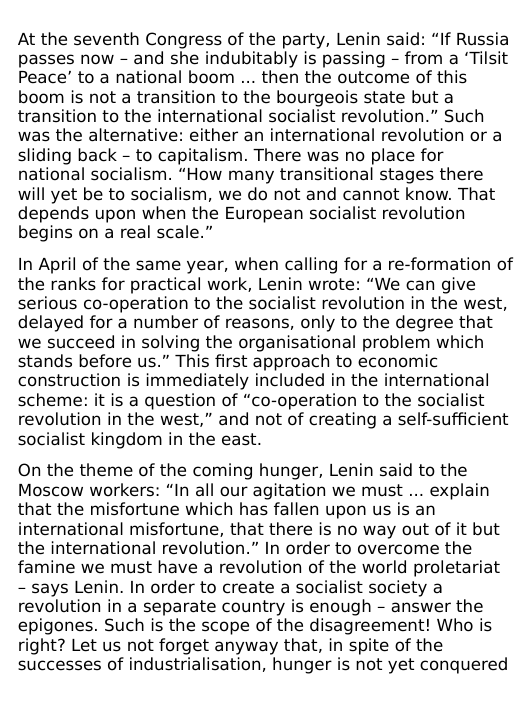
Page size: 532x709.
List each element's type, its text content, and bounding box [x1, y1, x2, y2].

text At the seventh Congress of the party, Lenin said: “If Russia passes now – and she indubitably is passing – from a ‘Tilsit Peace’ to a national boom ... then the outcome of this boom is not a transition to the bourgeois state but a transition to the international socialist revolution.” Such was the alternative: either an international revolution or a sliding back – to capitalism. There was no place for national socialism. “How many transitional stages there will yet be to socialism, we do not and cannot know. That depends upon when the European socialist revolution begins on a real scale.” [18, 29, 514, 243]
text In April of the same year, when calling for a re-formation of the ranks for practical work, Lenin wrote: “We can give serious co-operation to the socialist revolution in the west, delayed for a number of reasons, only to the degree that we succeed in solving the organisational problem which stands before us.” This first approach to economic construction is immediately included in the international scheme: it is a question of “co-operation to the socialist revolution in the west,” and not of creating a self-sufficient socialist kingdom in the east. [18, 255, 514, 449]
text On the theme of the coming hunger, Lenin said to the Moscow workers: “In all our agitation we must ... explain that the misfortune which has fallen upon us is an international misfortune, that there is no way out of it but the international revolution.” In order to overcome the famine we must have a revolution of the world proletariat – says Lenin. In order to create a socialist society a revolution in a separate country is enough – answer the epigones. Such is the scope of the disagreement! Who is right? Let us not forget anyway that, in spite of the successes of industrialisation, hunger is not yet conquered [18, 461, 514, 674]
